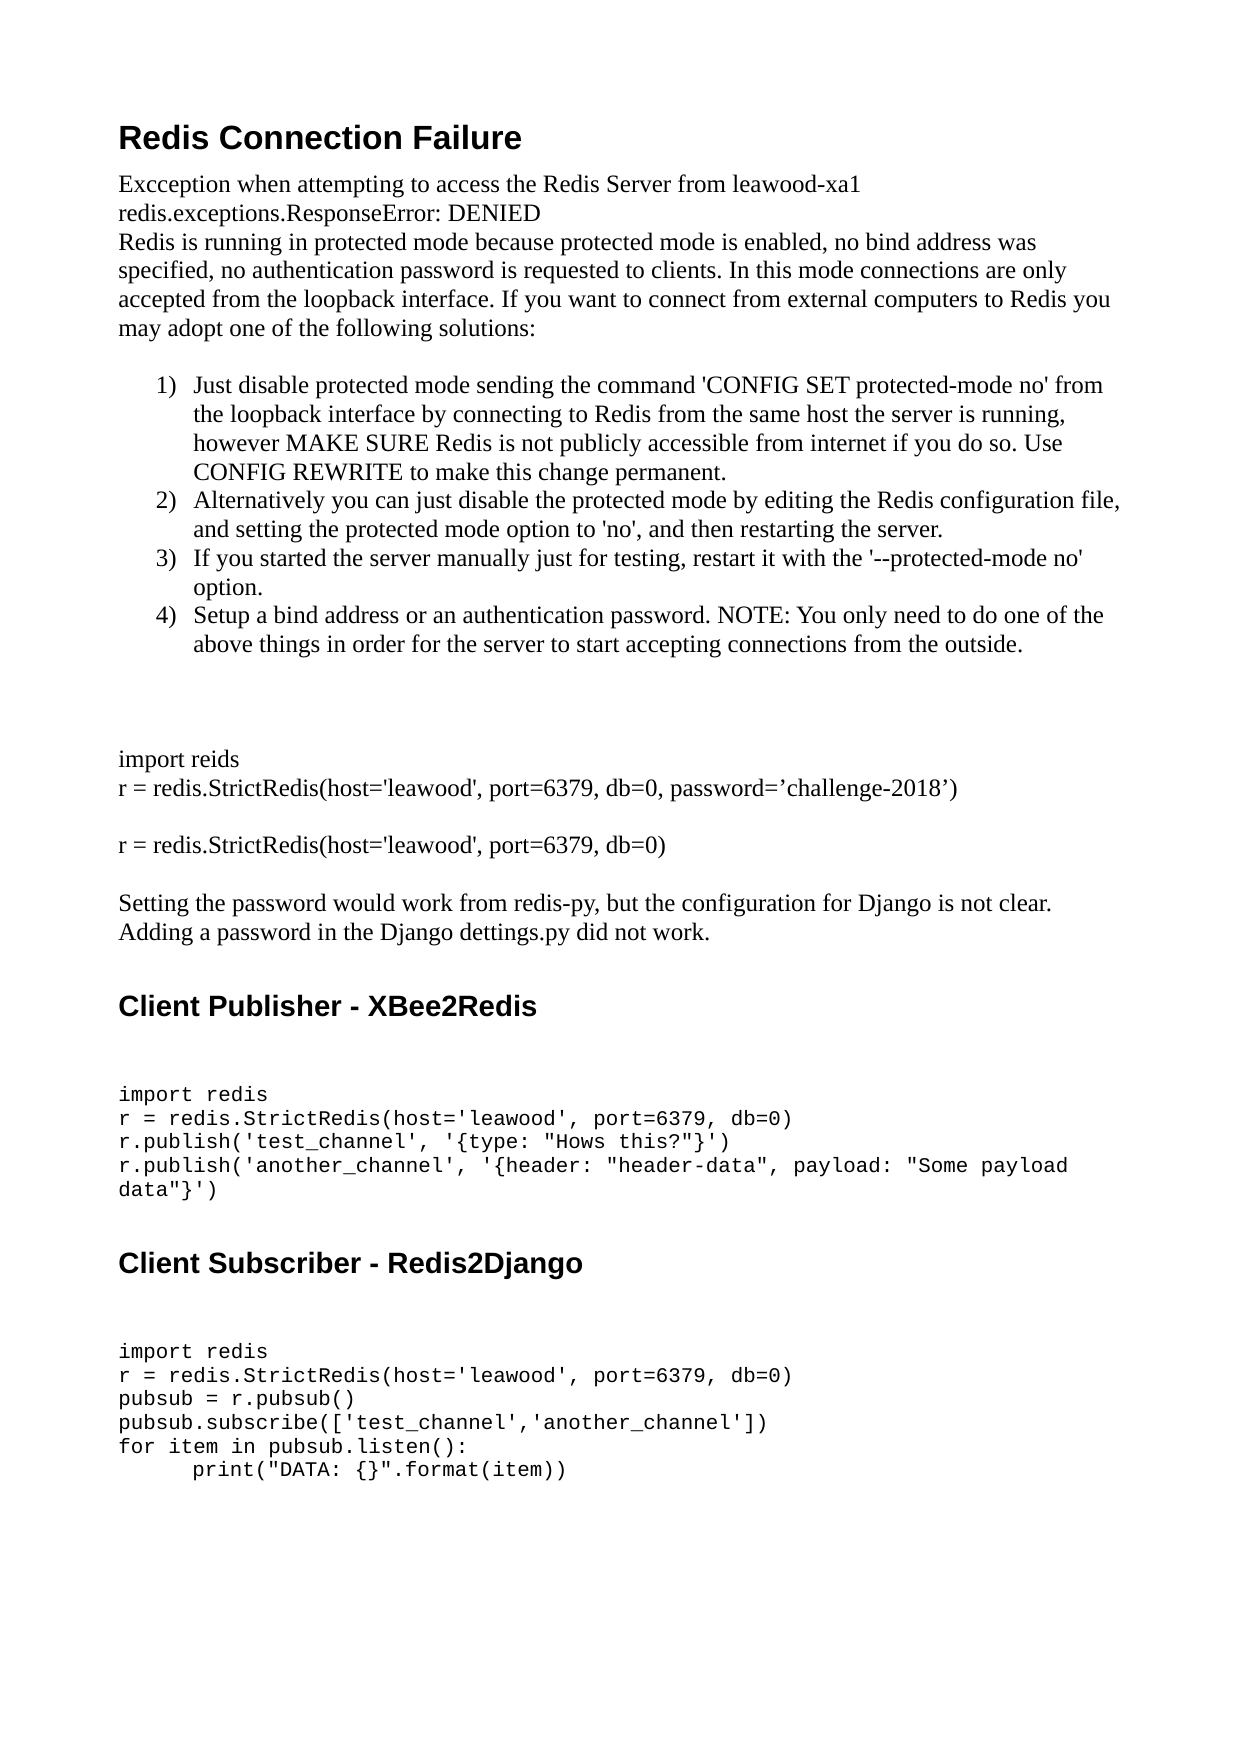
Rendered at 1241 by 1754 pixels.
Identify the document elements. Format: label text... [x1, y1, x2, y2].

list Alternatively you can just disable the protected mode by editing the Redis configuration file, and setting the protected mode option to 'no', and then restarting the server. [156, 486, 1122, 543]
text Setting the password would work from redis-py, but the configuration for Django is not clear. Adding a password in the Django dettings.py did not work. [118, 888, 1122, 946]
text r.publish('test_channel', '{type: "Hows this?"}') [118, 1131, 1122, 1155]
text r = redis.StrictRedis(host='leawood', port=6379, db=0, password=’challenge-2018’) [118, 773, 1122, 802]
list Just disable protected mode sending the command 'CONFIG SET protected-mode no' from the loopback interface by connecting to Redis from the same host the server is running, however MAKE SURE Redis is not publicly accessible from internet if you do so. Use CONFIG REWRITE to make this change permanent. [156, 371, 1122, 486]
text import redis [118, 1341, 1122, 1365]
subtitle Redis Connection Failure [118, 118, 1122, 157]
subtitle Client Subscriber - Redis2Django [118, 1246, 1122, 1279]
text print("DATA: {}".format(item)) [118, 1459, 1122, 1483]
text import reids [118, 744, 1122, 773]
text r = redis.StrictRedis(host='leawood', port=6379, db=0) [118, 1108, 1122, 1131]
text Excception when attempting to access the Redis Server from leawood-xa1 [118, 169, 1122, 198]
text pubsub.subscribe(['test_channel','another_channel']) [118, 1412, 1122, 1436]
text r = redis.StrictRedis(host='leawood', port=6379, db=0) [118, 831, 1122, 859]
list Setup a bind address or an authentication password. NOTE: You only need to do one of the above things in order for the server to start accepting connections from the outside. [156, 601, 1122, 658]
text for item in pubsub.listen(): [118, 1436, 1122, 1459]
list If you started the server manually just for testing, restart it with the '--protected-mode no' option. [156, 543, 1122, 601]
text import redis [118, 1084, 1122, 1108]
text redis.exceptions.ResponseError: DENIED [118, 198, 1122, 227]
text r.publish('another_channel', '{header: "header-data", payload: "Some payload data"}') [118, 1155, 1122, 1202]
text pubsub = r.pubsub() [118, 1388, 1122, 1412]
text Redis is running in protected mode because protected mode is enabled, no bind address was specified, no authentication password is requested to clients. In this mode connections are only accepted from the loopback interface. If you want to connect from external computers to Redis you may adopt one of the following solutions: [118, 227, 1122, 342]
subtitle Client Publisher - XBee2Redis [118, 989, 1122, 1023]
text r = redis.StrictRedis(host='leawood', port=6379, db=0) [118, 1365, 1122, 1388]
